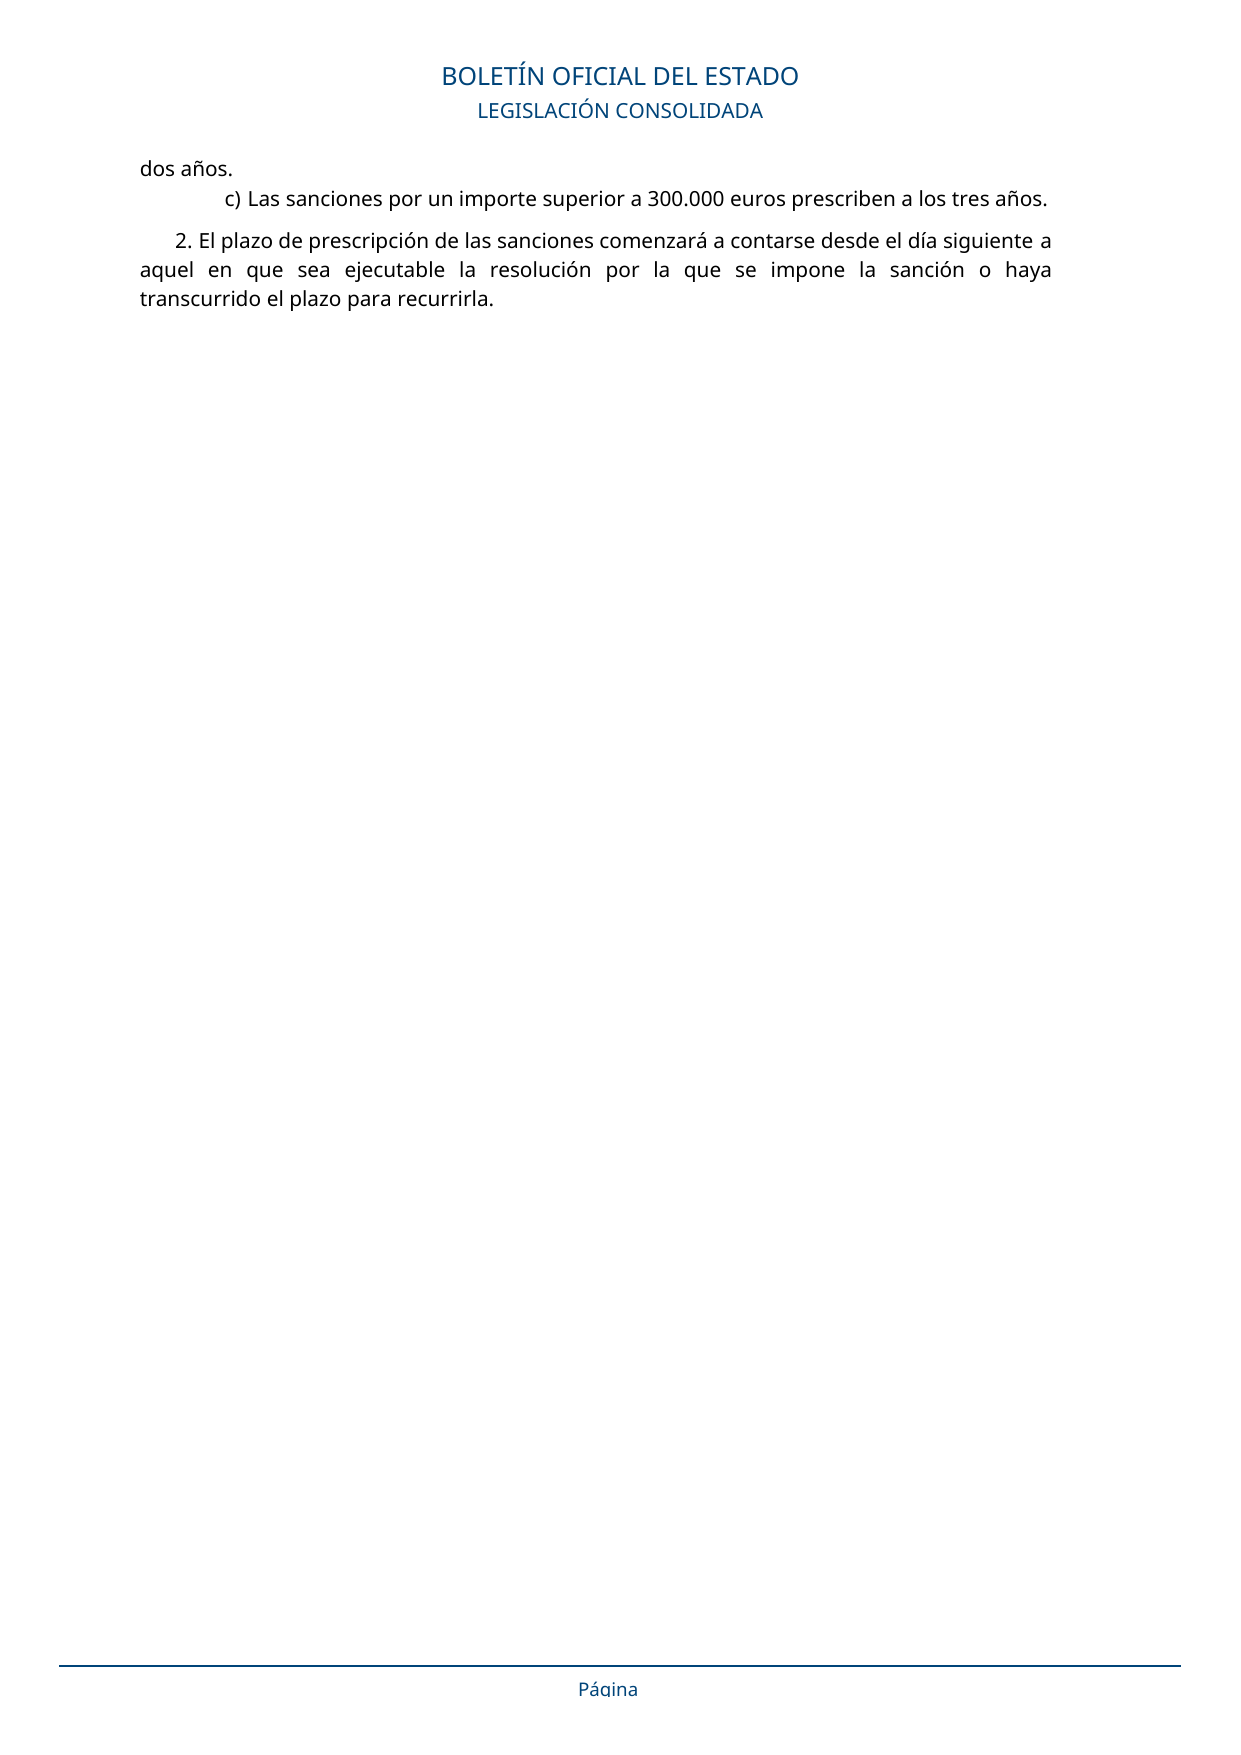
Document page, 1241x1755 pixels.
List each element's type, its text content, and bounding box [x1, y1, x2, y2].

list dos años. [139, 154, 1052, 183]
list El plazo de prescripción de las sanciones comenzará a contarse desde el día siguiente a aquel en que sea ejecutable la resolución por la que se impone la sanción o haya transcurrido el plazo para recurrirla. [139, 226, 1052, 313]
list Las sanciones por un importe superior a 300.000 euros prescriben a los tres años. [224, 184, 1184, 212]
